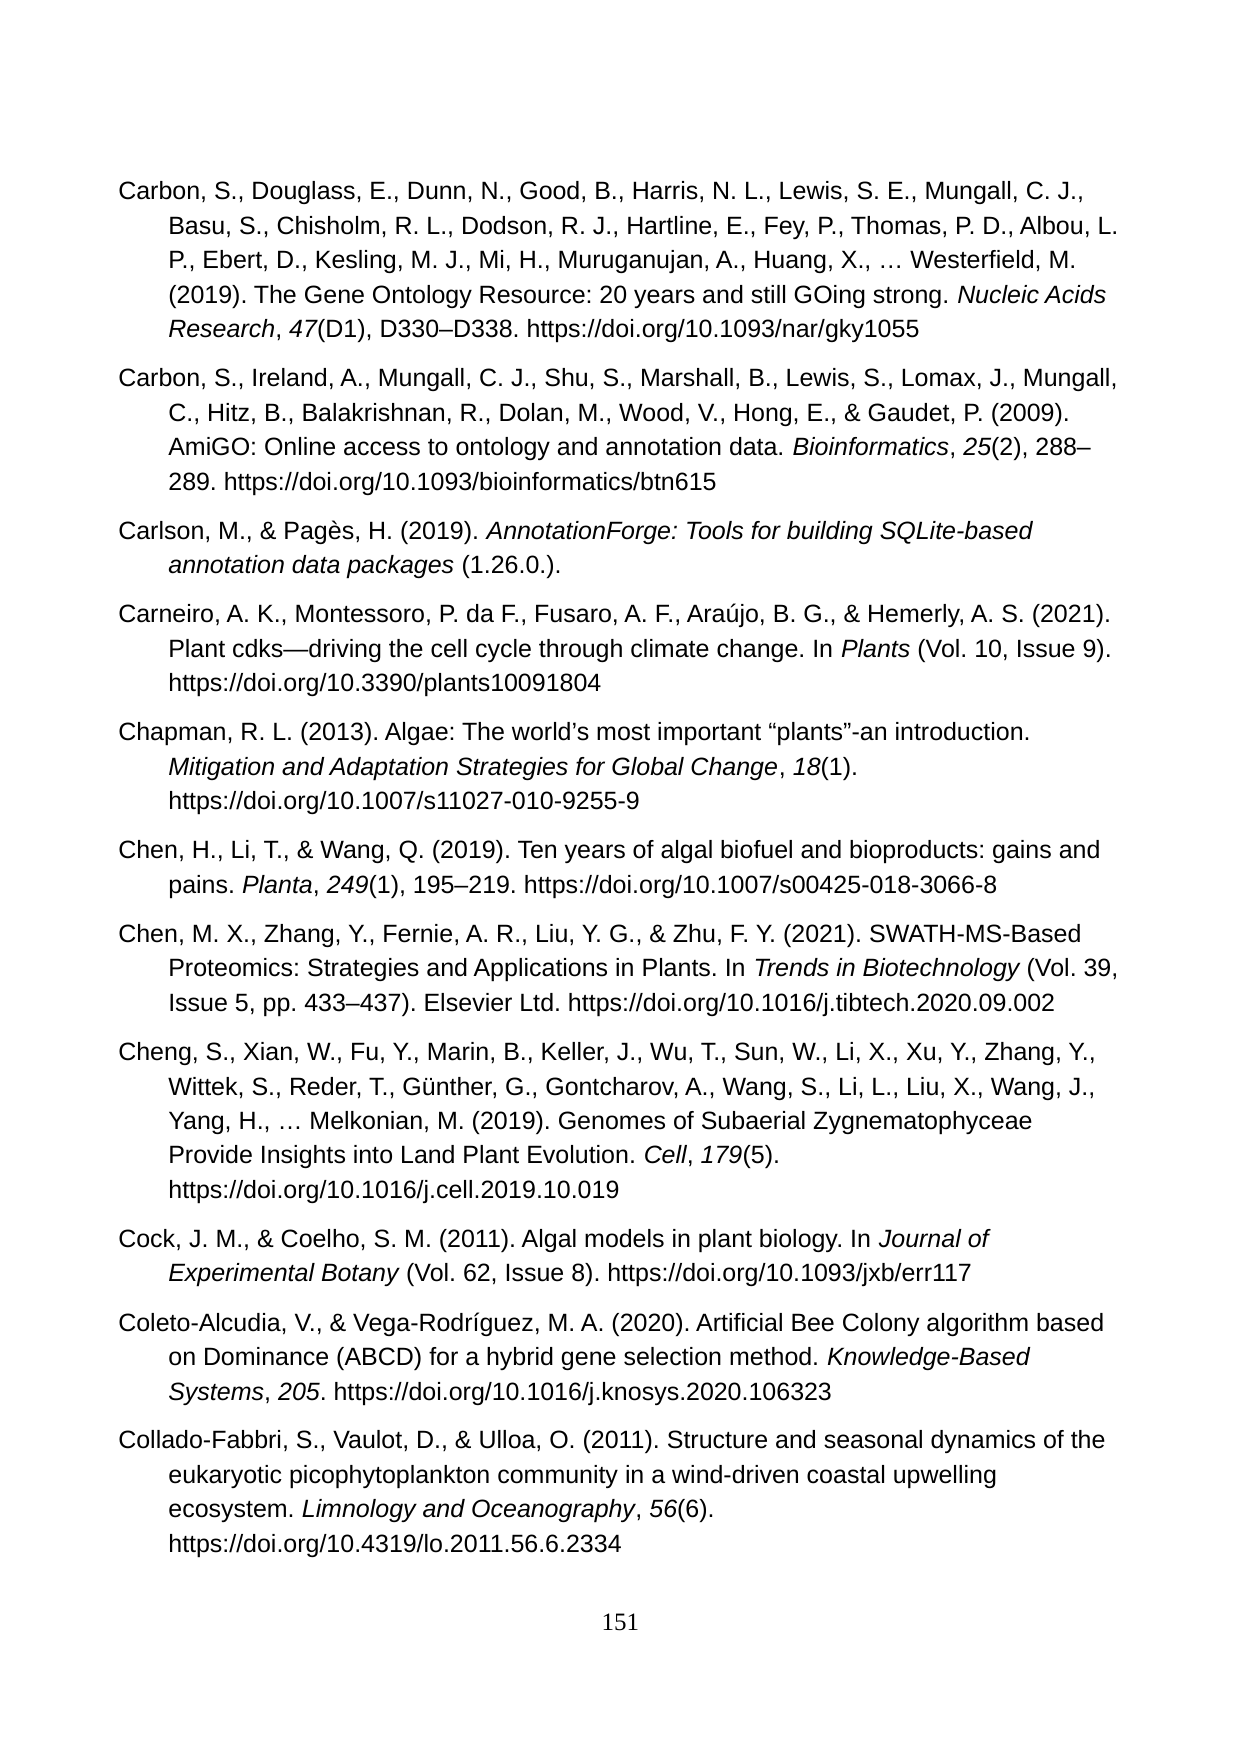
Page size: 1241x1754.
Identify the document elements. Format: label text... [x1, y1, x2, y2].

text Collado-Fabbri, S., Vaulot, D., & Ulloa, O. (2011). Structure and seasonal dynamics of the eukaryotic picophytoplankton community in a wind-driven coastal upwelling ecosystem. Limnology and Oceanography, 56(6). https://doi.org/10.4319/lo.2011.56.6.2334 [118, 1426, 1122, 1558]
text Cock, J. M., & Coelho, S. M. (2011). Algal models in plant biology. In Journal of Experimental Botany (Vol. 62, Issue 8). https://doi.org/10.1093/jxb/err117 [118, 1224, 1122, 1287]
text Carneiro, A. K., Montessoro, P. da F., Fusaro, A. F., Araújo, B. G., & Hemerly, A. S. (2021). Plant cdks—driving the cell cycle through climate change. In Plants (Vol. 10, Issue 9). https://doi.org/10.3390/plants10091804 [118, 599, 1122, 697]
text Cheng, S., Xian, W., Fu, Y., Marin, B., Keller, J., Wu, T., Sun, W., Li, X., Xu, Y., Zhang, Y., Wittek, S., Reder, T., Günther, G., Gontcharov, A., Wang, S., Li, L., Liu, X., Wang, J., Yang, H., … Melkonian, M. (2019). Genomes of Subaerial Zygnematophyceae Provide Insights into Land Plant Evolution. Cell, 179(5). https://doi.org/10.1016/j.cell.2019.10.019 [118, 1037, 1122, 1204]
text Chen, M. X., Zhang, Y., Fernie, A. R., Liu, Y. G., & Zhu, F. Y. (2021). SWATH-MS-Based Proteomics: Strategies and Applications in Plants. In Trends in Biotechnology (Vol. 39, Issue 5, pp. 433–437). Elsevier Ltd. https://doi.org/10.1016/j.tibtech.2020.09.002 [118, 919, 1122, 1017]
text Chen, H., Li, T., & Wang, Q. (2019). Ten years of algal biofuel and bioproducts: gains and pains. Planta, 249(1), 195–219. https://doi.org/10.1007/s00425-018-3066-8 [118, 835, 1122, 899]
text Carbon, S., Ireland, A., Mungall, C. J., Shu, S., Marshall, B., Lewis, S., Lomax, J., Mungall, C., Hitz, B., Balakrishnan, R., Dolan, M., Wood, V., Hong, E., & Gaudet, P. (2009). AmiGO: Online access to ontology and annotation data. Bioinformatics, 25(2), 288–289. https://doi.org/10.1093/bioinformatics/btn615 [118, 363, 1122, 496]
text Carbon, S., Douglass, E., Dunn, N., Good, B., Harris, N. L., Lewis, S. E., Mungall, C. J., Basu, S., Chisholm, R. L., Dodson, R. J., Hartline, E., Fey, P., Thomas, P. D., Albou, L. P., Ebert, D., Kesling, M. J., Mi, H., Muruganujan, A., Huang, X., … Westerfield, M. (2019). The Gene Ontology Resource: 20 years and still GOing strong. Nucleic Acids Research, 47(D1), D330–D338. https://doi.org/10.1093/nar/gky1055 [118, 176, 1122, 343]
text Coleto-Alcudia, V., & Vega-Rodríguez, M. A. (2020). Artificial Bee Colony algorithm based on Dominance (ABCD) for a hybrid gene selection method. Knowledge-Based Systems, 205. https://doi.org/10.1016/j.knosys.2020.106323 [118, 1307, 1122, 1405]
text Carlson, M., & Pagès, H. (2019). AnnotationForge: Tools for building SQLite-based annotation data packages (1.26.0.). [118, 516, 1122, 579]
text Chapman, R. L. (2013). Algae: The world’s most important “plants”-an introduction. Mitigation and Adaptation Strategies for Global Change, 18(1). https://doi.org/10.1007/s11027-010-9255-9 [118, 717, 1122, 815]
